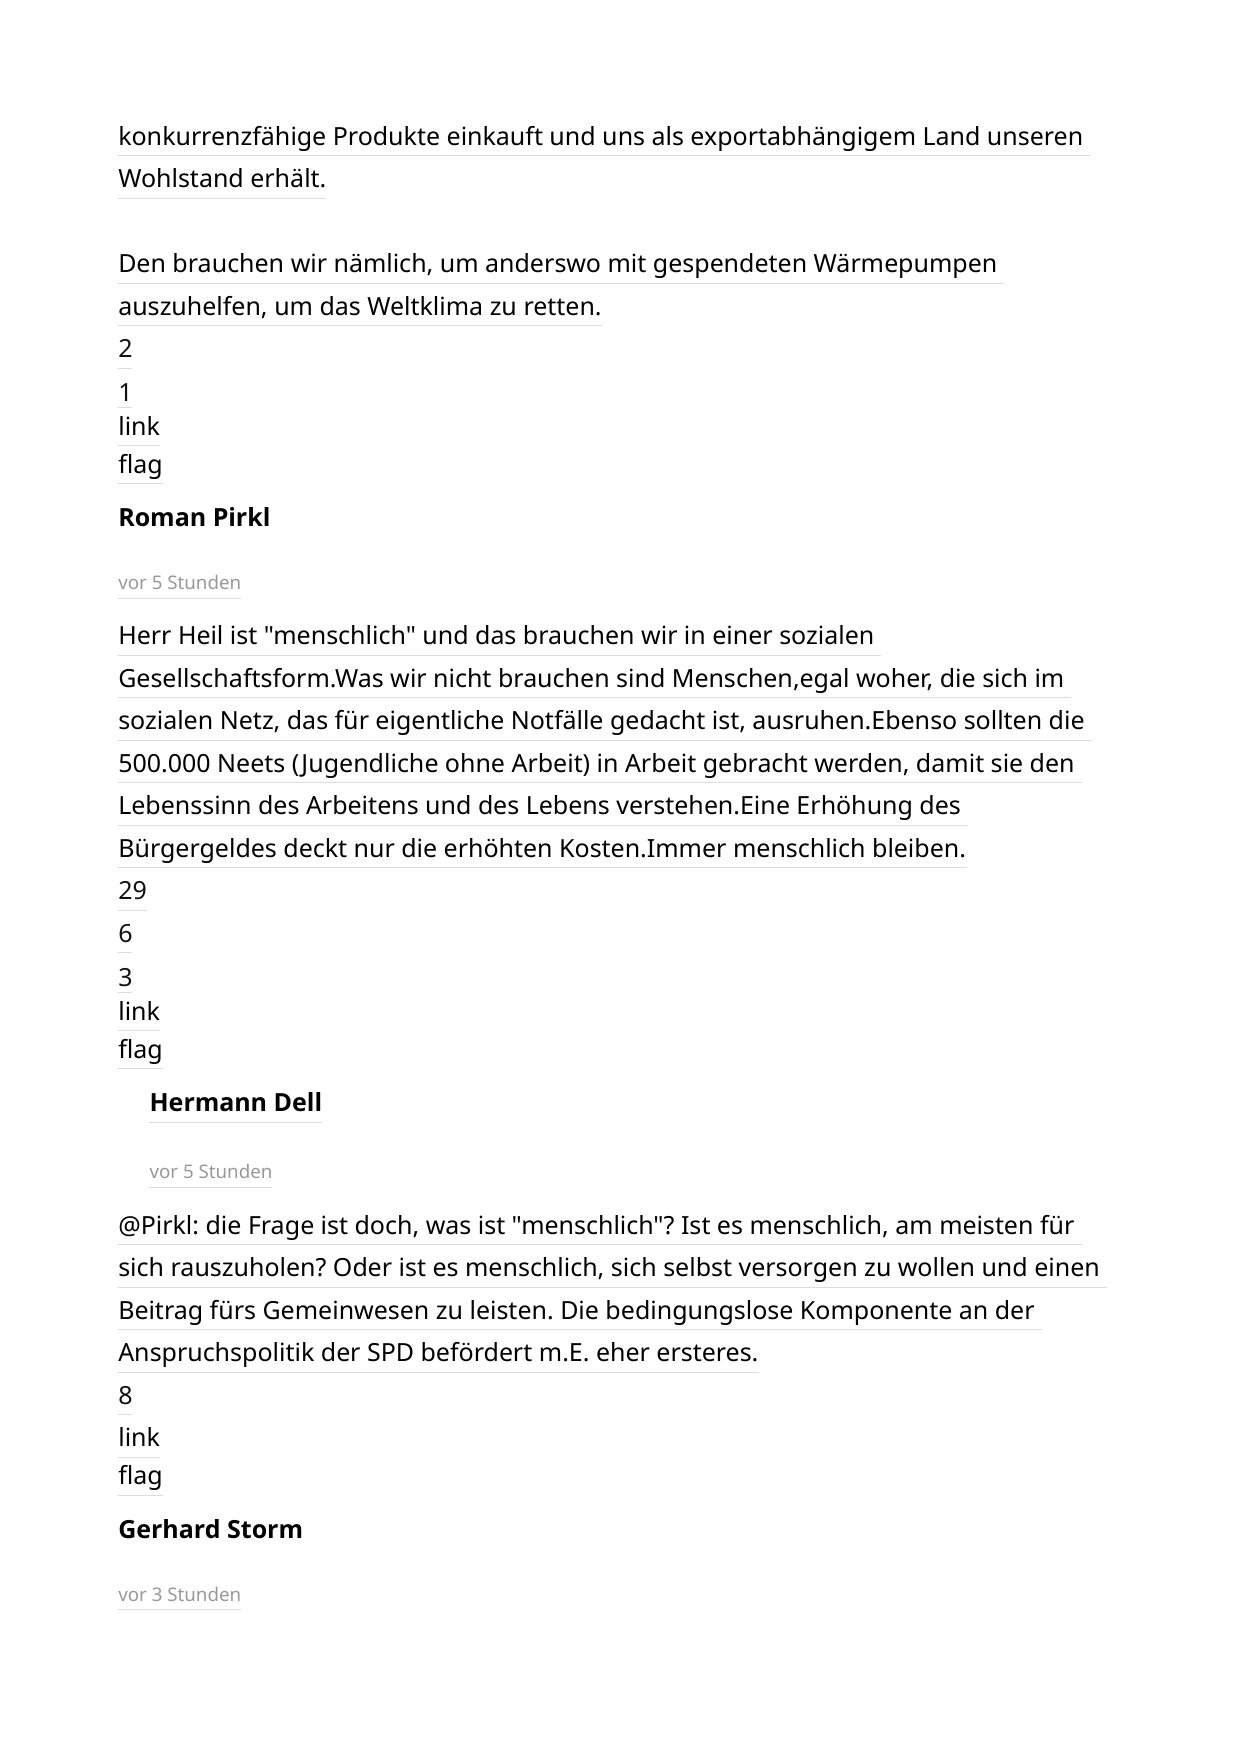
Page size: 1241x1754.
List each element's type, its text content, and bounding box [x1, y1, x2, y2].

text vor 3 Stunden [118, 1581, 1117, 1610]
text 6 [118, 916, 1122, 953]
text 1 [118, 373, 1122, 408]
text flag [118, 1031, 1122, 1069]
text 2 [118, 331, 1122, 369]
text Roman Pirkl [118, 500, 1122, 534]
text 3 [118, 958, 1122, 993]
text 8 [118, 1377, 1122, 1415]
text 29 [118, 873, 1122, 911]
text @Pirkl: die Frage ist doch, was ist "menschlich"? Ist es menschlich, am meisten für sich rauszuholen? Oder ist es menschlich, sich selbst versorgen zu wollen und einen Beitrag fürs Gemeinwesen zu leisten. Die bedingungslose Komponente an der Anspruchspolitik der SPD befördert m.E. eher ersteres. [118, 1207, 1122, 1373]
text konkurrenzfähige Produkte einkauft und uns als exportabhängigem Land unseren Wohlstand erhält. Den brauchen wir nämlich, um anderswo mit gespendeten Wärmepumpen auszuhelfen, um das Weltklima zu retten. [118, 118, 1122, 326]
text flag [118, 1458, 1122, 1496]
text flag [118, 446, 1122, 484]
text Gerhard Storm [118, 1511, 1122, 1546]
text vor 5 Stunden [149, 1159, 1117, 1188]
text link [118, 993, 1122, 1031]
text link [118, 408, 1122, 446]
text link [118, 1420, 1122, 1458]
text Hermann Dell [149, 1085, 1122, 1123]
text Herr Heil ist "menschlich" und das brauchen wir in einer sozialen Gesellschaftsform.Was wir nicht brauchen sind Menschen,egal woher, die sich im sozialen Netz, das für eigentliche Notfälle gedacht ist, ausruhen.Ebenso sollten die 500.000 Neets (Jugendliche ohne Arbeit) in Arbeit gebracht werden, damit sie den Lebenssinn des Arbeitens und des Lebens verstehen.Eine Erhöhung des Bürgergeldes deckt nur die erhöhten Kosten.Immer menschlich bleiben. [118, 618, 1122, 868]
text vor 5 Stunden [118, 569, 1117, 599]
